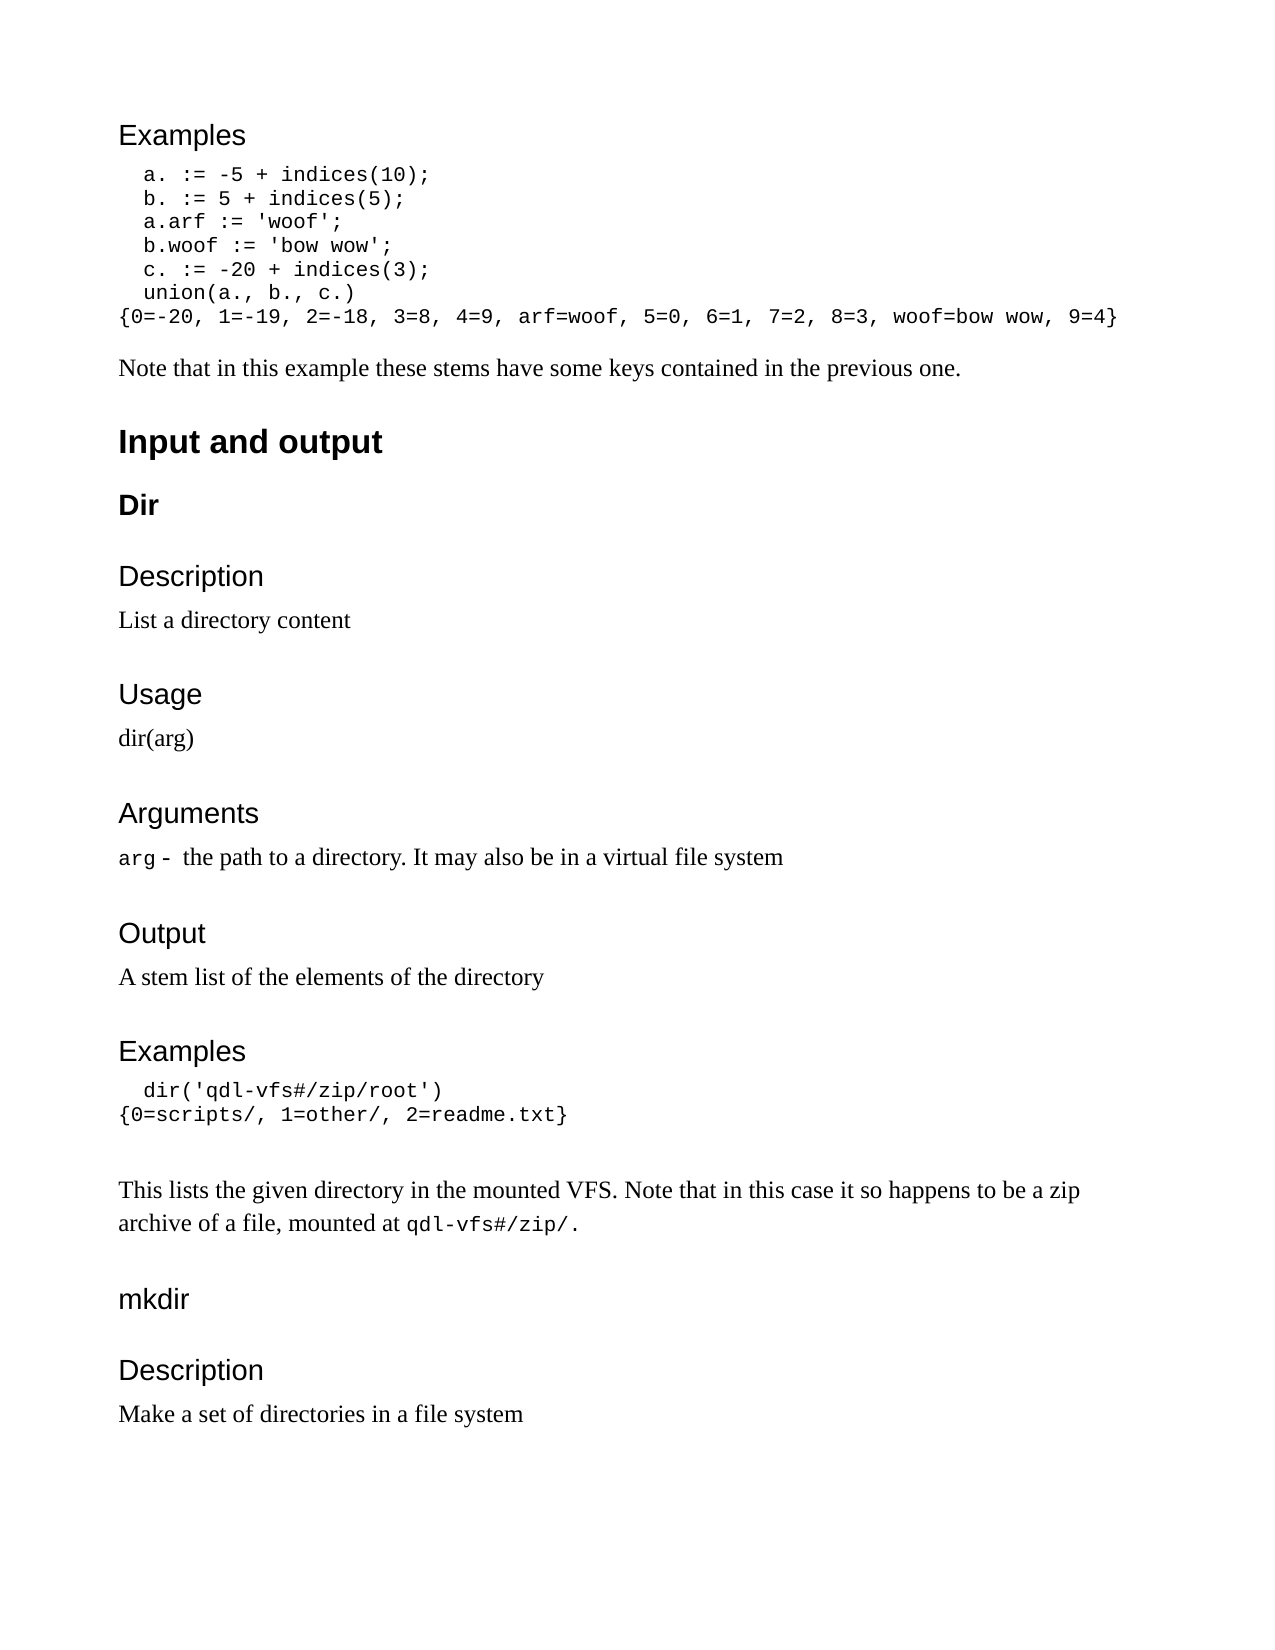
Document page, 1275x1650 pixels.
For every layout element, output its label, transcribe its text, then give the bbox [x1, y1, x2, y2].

text arg - the path to a directory. It may also be in a virtual file system [118, 842, 1157, 872]
text dir('qdl-vfs#/zip/root') [118, 1080, 1157, 1104]
text {0=-20, 1=-19, 2=-18, 3=8, 4=9, arf=woof, 5=0, 6=1, 7=2, 8=3, woof=bow wow, 9=4} [118, 306, 1157, 330]
text Make a set of directories in a file system [118, 1399, 1157, 1428]
subtitle Examples [118, 118, 1157, 152]
text b.woof := 'bow wow'; [118, 235, 1157, 259]
subtitle Examples [118, 1034, 1157, 1068]
subtitle Arguments [118, 796, 1157, 829]
text dir(arg) [118, 723, 1157, 752]
text List a directory content [118, 605, 1157, 633]
text a. := -5 + indices(10); [118, 164, 1157, 188]
text A stem list of the elements of the directory [118, 962, 1157, 990]
text a.arf := 'woof'; [118, 211, 1157, 235]
subtitle Description [118, 1353, 1157, 1386]
text union(a., b., c.) [118, 282, 1157, 306]
subtitle Dir [118, 487, 1157, 521]
text c. := -20 + indices(3); [118, 259, 1157, 282]
text {0=scripts/, 1=other/, 2=readme.txt} [118, 1104, 1157, 1128]
text This lists the given directory in the mounted VFS. Note that in this case it so happens to be a zip archive of a file, mounted at qdl-vfs#/zip/. [118, 1175, 1157, 1238]
text b. := 5 + indices(5); [118, 188, 1157, 211]
subtitle mkdir [118, 1282, 1157, 1315]
text Note that in this example these stems have some keys contained in the previous one. [118, 353, 1157, 382]
subtitle Output [118, 916, 1157, 949]
subtitle Usage [118, 677, 1157, 711]
subtitle Description [118, 559, 1157, 592]
subtitle Input and output [118, 422, 1157, 460]
